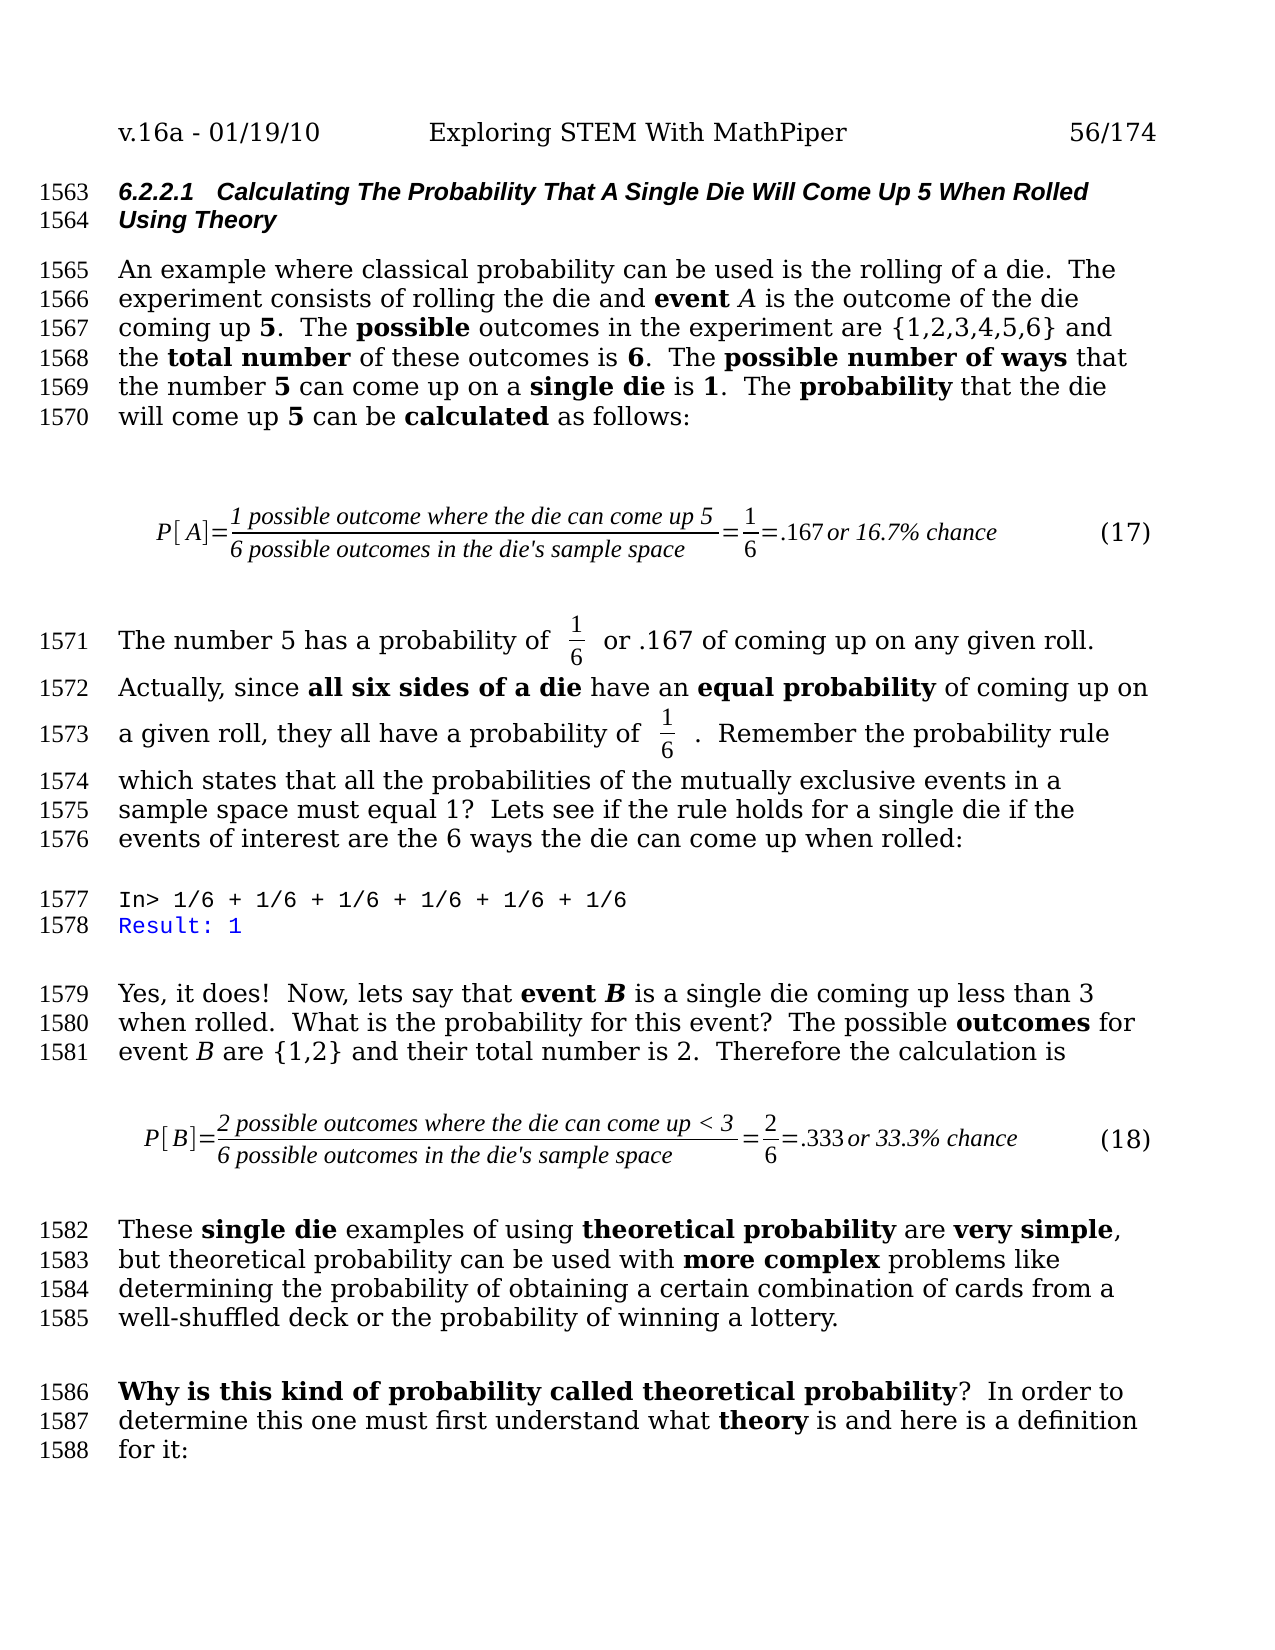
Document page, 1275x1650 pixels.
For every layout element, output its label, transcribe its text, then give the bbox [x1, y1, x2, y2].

text These single die examples of using theoretical probability are very simple, but theoretical probability can be used with more complex problems like determining the probability of obtaining a certain combination of cards from a well-shuffled deck or the probability of winning a lottery. [118, 1215, 1157, 1332]
table_header [118, 1102, 1041, 1177]
table_header (17) [1041, 495, 1157, 571]
subtitle Calculating The Probability That A Single Die Will Come Up 5 When Rolled Using Theory [118, 177, 1157, 234]
table_header [118, 495, 1041, 571]
text An example where classical probability can be used is the rolling of a die. The experiment consists of rolling the die and event A is the outcome of the die coming up 5. The possible outcomes in the experiment are {1,2,3,4,5,6} and the total number of these outcomes is 6. The possible number of ways that the number 5 can come up on a single die is 1. The probability that the die will come up 5 can be calculated as follows: [118, 255, 1157, 431]
table_header (18) [1041, 1102, 1157, 1177]
text Why is this kind of probability called theoretical probability? In order to determine this one must first understand what theory is and here is a definition for it: [118, 1376, 1157, 1464]
text The number 5 has a probability ofor .167 of coming up on any given roll. Actually, since all six sides of a die have an equal probability of coming up on a given roll, they all have a probability of. Remember the probability rule which states that all the probabilities of the mutually exclusive events in a sample space must equal 1? Lets see if the rule holds for a single die if the events of interest are the 6 ways the die can come up when rolled: [118, 609, 1157, 853]
text Yes, it does! Now, lets say that event B is a single die coming up less than 3 when rolled. What is the probability for this event? The possible outcomes for event B are {1,2} and their total number is 2. Therefore the calculation is [118, 978, 1157, 1066]
text Result: 1 [118, 914, 1157, 940]
text In> 1/6 + 1/6 + 1/6 + 1/6 + 1/6 + 1/6 [118, 888, 1157, 914]
